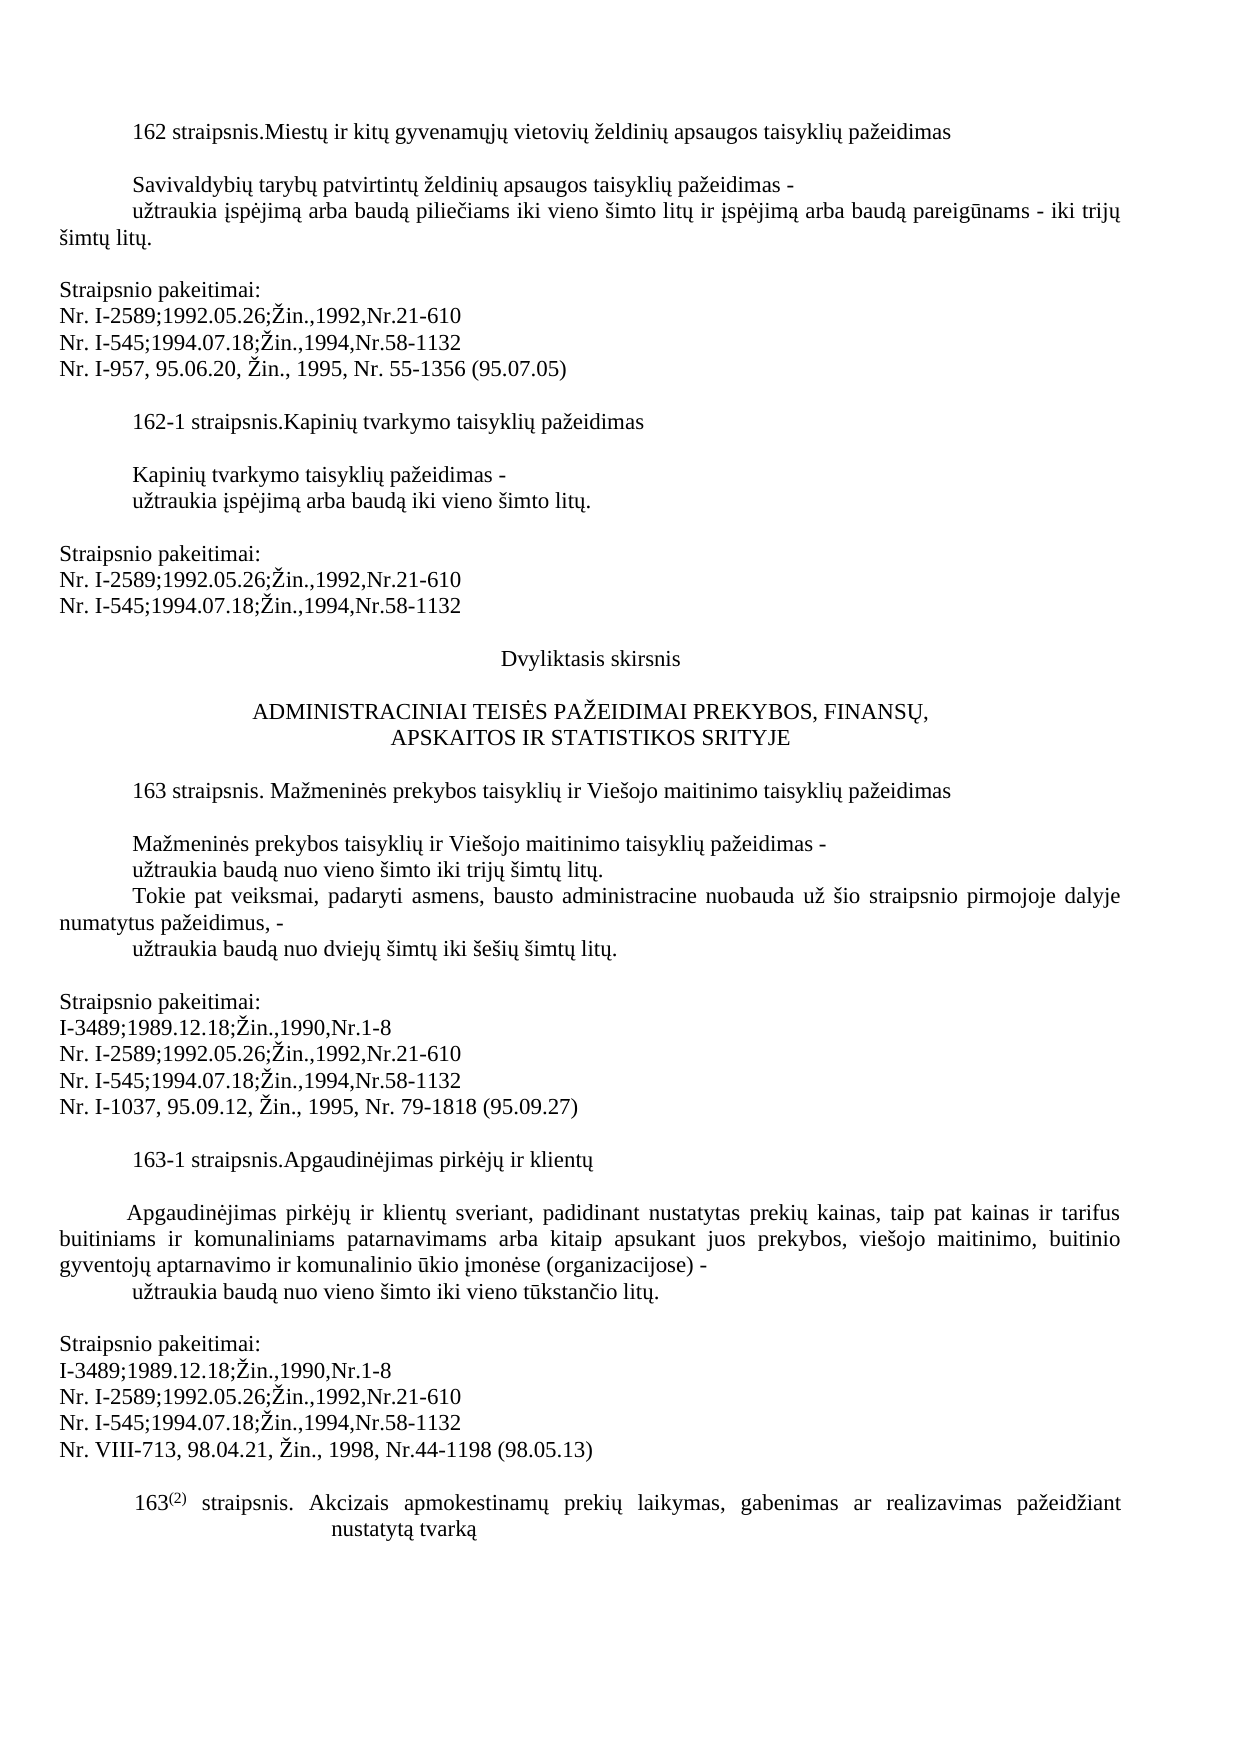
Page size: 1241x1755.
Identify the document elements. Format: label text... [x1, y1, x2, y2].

text užtraukia baudą nuo vieno šimto iki trijų šimtų litų. [59, 856, 1122, 882]
text Straipsnio pakeitimai: [59, 540, 1122, 566]
text 163(2) straipsnis. Akcizais apmokestinamų prekių laikymas, gabenimas ar realizavimas pažeidžiant nustatytą tvarką [134, 1488, 1122, 1541]
text Nr. I-2589;1992.05.26;Žin.,1992,Nr.21-610 [59, 1383, 1122, 1409]
text Mažmeninės prekybos taisyklių ir Viešojo maitinimo taisyklių pažeidimas - [59, 830, 1122, 856]
text Kapinių tvarkymo taisyklių pažeidimas - [59, 461, 1122, 487]
text Nr. I-1037, 95.09.12, Žin., 1995, Nr. 79-1818 (95.09.27) [59, 1093, 1122, 1119]
text Tokie pat veiksmai, padaryti asmens, bausto administracine nuobauda už šio straipsnio pirmojoje dalyje numatytus pažeidimus, - [59, 882, 1122, 935]
text Nr. I-2589;1992.05.26;Žin.,1992,Nr.21-610 [59, 1041, 1122, 1067]
text Nr. VIII-713, 98.04.21, Žin., 1998, Nr.44-1198 (98.05.13) [59, 1436, 1122, 1462]
text Nr. I-545;1994.07.18;Žin.,1994,Nr.58-1132 [59, 1409, 1122, 1436]
text ADMINISTRACINIAI TEISĖS PAŽEIDIMAI PREKYBOS, FINANSŲ, [59, 698, 1122, 724]
text 162-1 straipsnis.Kapinių tvarkymo taisyklių pažeidimas [59, 408, 1122, 434]
text užtraukia įspėjimą arba baudą piliečiams iki vieno šimto litų ir įspėjimą arba baudą pareigūnams - iki trijų šimtų litų. [59, 197, 1122, 250]
text Nr. I-2589;1992.05.26;Žin.,1992,Nr.21-610 [59, 566, 1122, 592]
text Nr. I-957, 95.06.20, Žin., 1995, Nr. 55-1356 (95.07.05) [59, 355, 1122, 382]
text Straipsnio pakeitimai: [59, 276, 1122, 303]
text I-3489;1989.12.18;Žin.,1990,Nr.1-8 [59, 1357, 1122, 1383]
text užtraukia baudą nuo dviejų šimtų iki šešių šimtų litų. [59, 935, 1122, 961]
text Nr. I-2589;1992.05.26;Žin.,1992,Nr.21-610 [59, 303, 1122, 329]
text Nr. I-545;1994.07.18;Žin.,1994,Nr.58-1132 [59, 592, 1122, 619]
text Savivaldybių tarybų patvirtintų želdinių apsaugos taisyklių pažeidimas - [59, 171, 1122, 197]
text APSKAITOS IR STATISTIKOS SRITYJE [59, 724, 1122, 751]
text užtraukia baudą nuo vieno šimto iki vieno tūkstančio litų. [59, 1278, 1122, 1304]
text 163 straipsnis. Mažmeninės prekybos taisyklių ir Viešojo maitinimo taisyklių pažeidimas [59, 777, 1122, 803]
text Apgaudinėjimas pirkėjų ir klientų sveriant, padidinant nustatytas prekių kainas, taip pat kainas ir tarifus buitiniams ir komunaliniams patarnavimams arba kitaip apsukant juos prekybos, viešojo maitinimo, buitinio gyventojų aptarnavimo ir komunalinio ūkio įmonėse (organizacijose) - [59, 1199, 1122, 1278]
text Dvyliktasis skirsnis [59, 645, 1122, 672]
text 163-1 straipsnis.Apgaudinėjimas pirkėjų ir klientų [59, 1146, 1122, 1172]
text I-3489;1989.12.18;Žin.,1990,Nr.1-8 [59, 1014, 1122, 1041]
text Nr. I-545;1994.07.18;Žin.,1994,Nr.58-1132 [59, 329, 1122, 355]
text užtraukia įspėjimą arba baudą iki vieno šimto litų. [59, 487, 1122, 513]
text Straipsnio pakeitimai: [59, 988, 1122, 1014]
text Nr. I-545;1994.07.18;Žin.,1994,Nr.58-1132 [59, 1067, 1122, 1093]
text 162 straipsnis.Miestų ir kitų gyvenamųjų vietovių želdinių apsaugos taisyklių pažeidimas [59, 118, 1122, 144]
text Straipsnio pakeitimai: [59, 1330, 1122, 1357]
